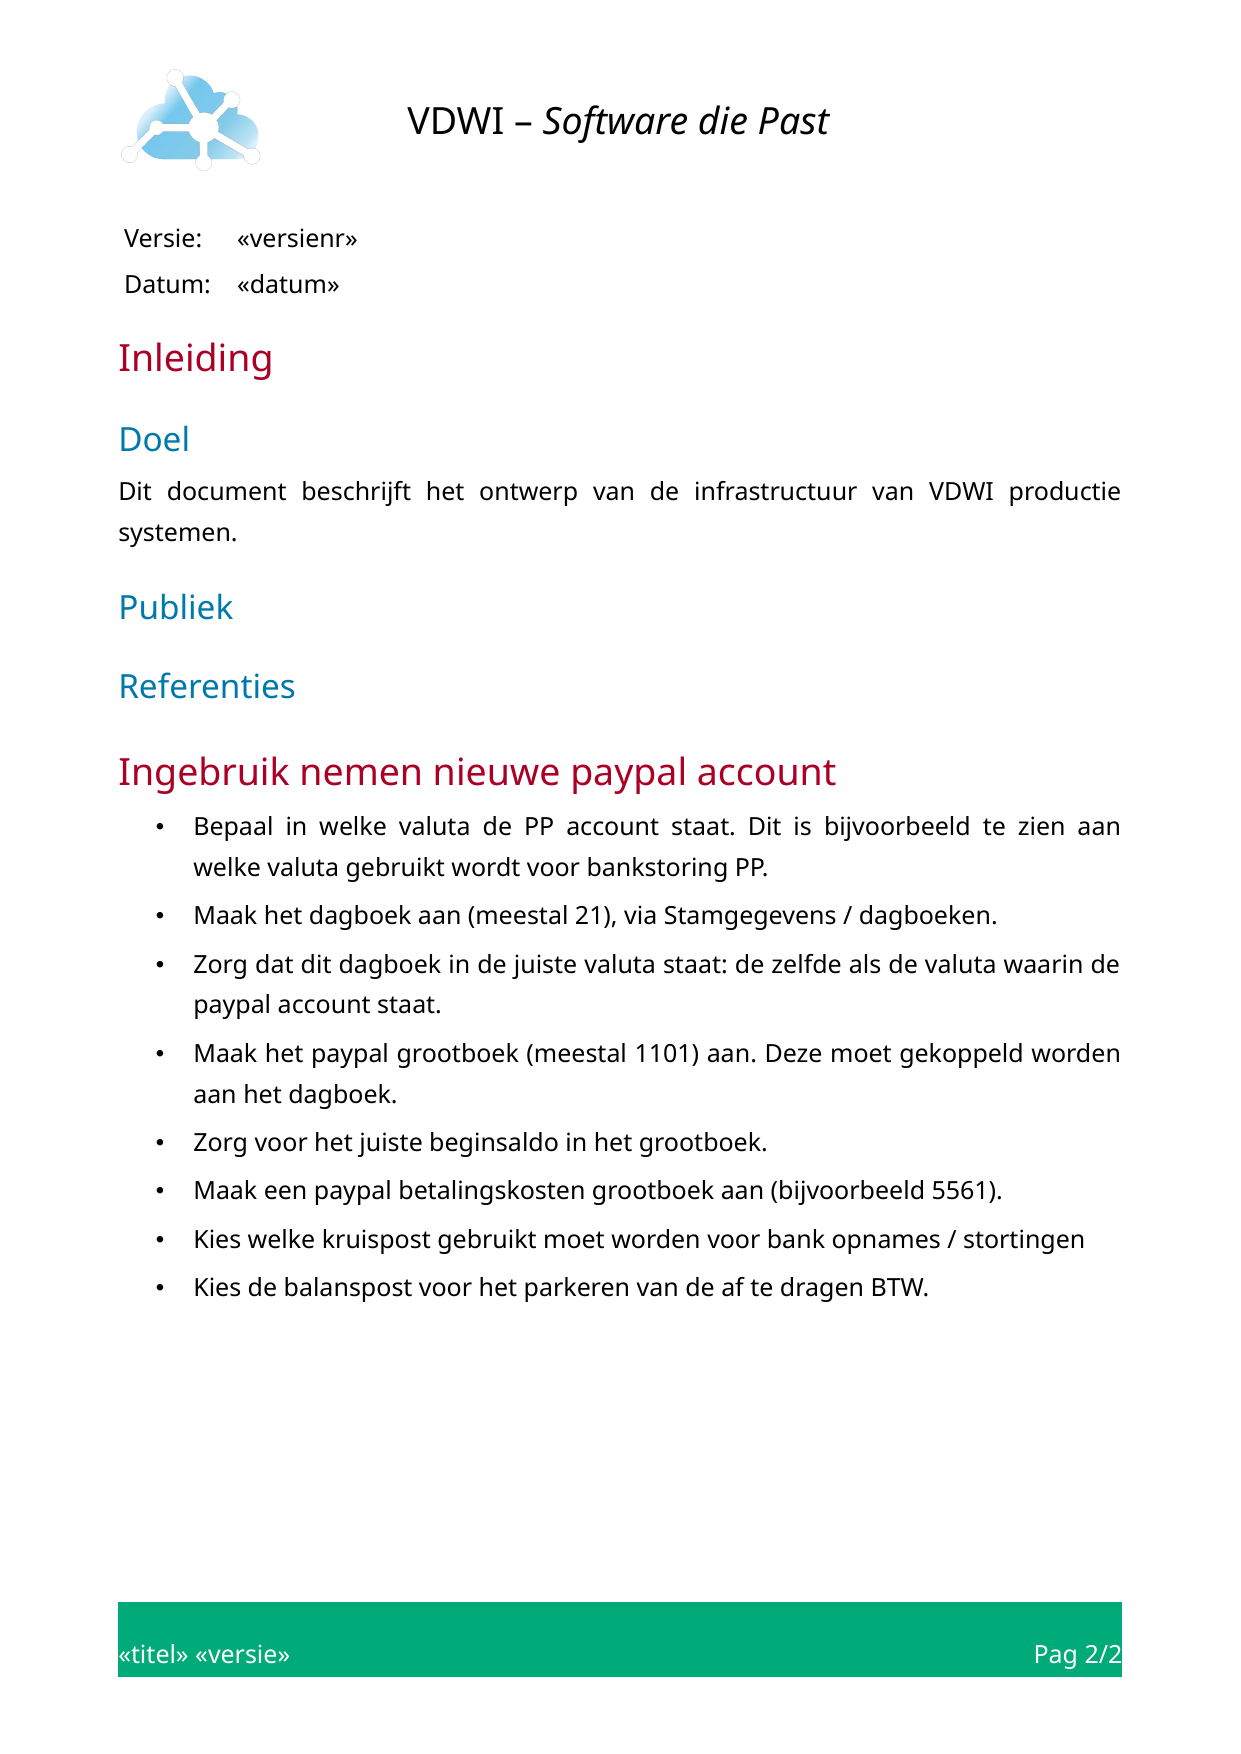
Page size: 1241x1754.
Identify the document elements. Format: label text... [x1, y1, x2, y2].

subtitle Ingebruik nemen nieuwe paypal account [118, 745, 1122, 796]
list Maak het paypal grootboek (meestal 1101) aan. Deze moet gekoppeld worden aan het dagboek. [156, 1036, 1122, 1110]
table_cell «datum» [231, 261, 812, 306]
table_cell Datum: [118, 261, 231, 306]
subtitle Inleiding [118, 331, 1122, 382]
list Kies de balanspost voor het parkeren van de af te dragen BTW. [156, 1270, 1122, 1304]
list Zorg voor het juiste beginsaldo in het grootboek. [156, 1125, 1122, 1159]
list Maak het dagboek aan (meestal 21), via Stamgegevens / dagboeken. [156, 898, 1122, 932]
list Kies welke kruispost gebruikt moet worden voor bank opnames / stortingen [156, 1221, 1122, 1255]
text Dit document beschrijft het ontwerp van de infrastructuur van VDWI productie systemen. [118, 474, 1122, 548]
list Bepaal in welke valuta de PP account staat. Dit is bijvoorbeeld te zien aan welke valuta gebruikt wordt voor bankstoring PP. [156, 809, 1122, 884]
list Zorg dat dit dagboek in de juiste valuta staat: de zelfde als de valuta waarin de paypal account staat. [156, 946, 1122, 1021]
subtitle Doel [118, 416, 1122, 461]
subtitle Publiek [118, 584, 1122, 629]
table_cell Versie: [118, 215, 231, 261]
table_cell «versienr» [231, 215, 812, 261]
picture [116, 69, 262, 173]
list Maak een paypal betalingskosten grootboek aan (bijvoorbeeld 5561). [156, 1173, 1122, 1207]
subtitle Referenties [118, 662, 1122, 708]
